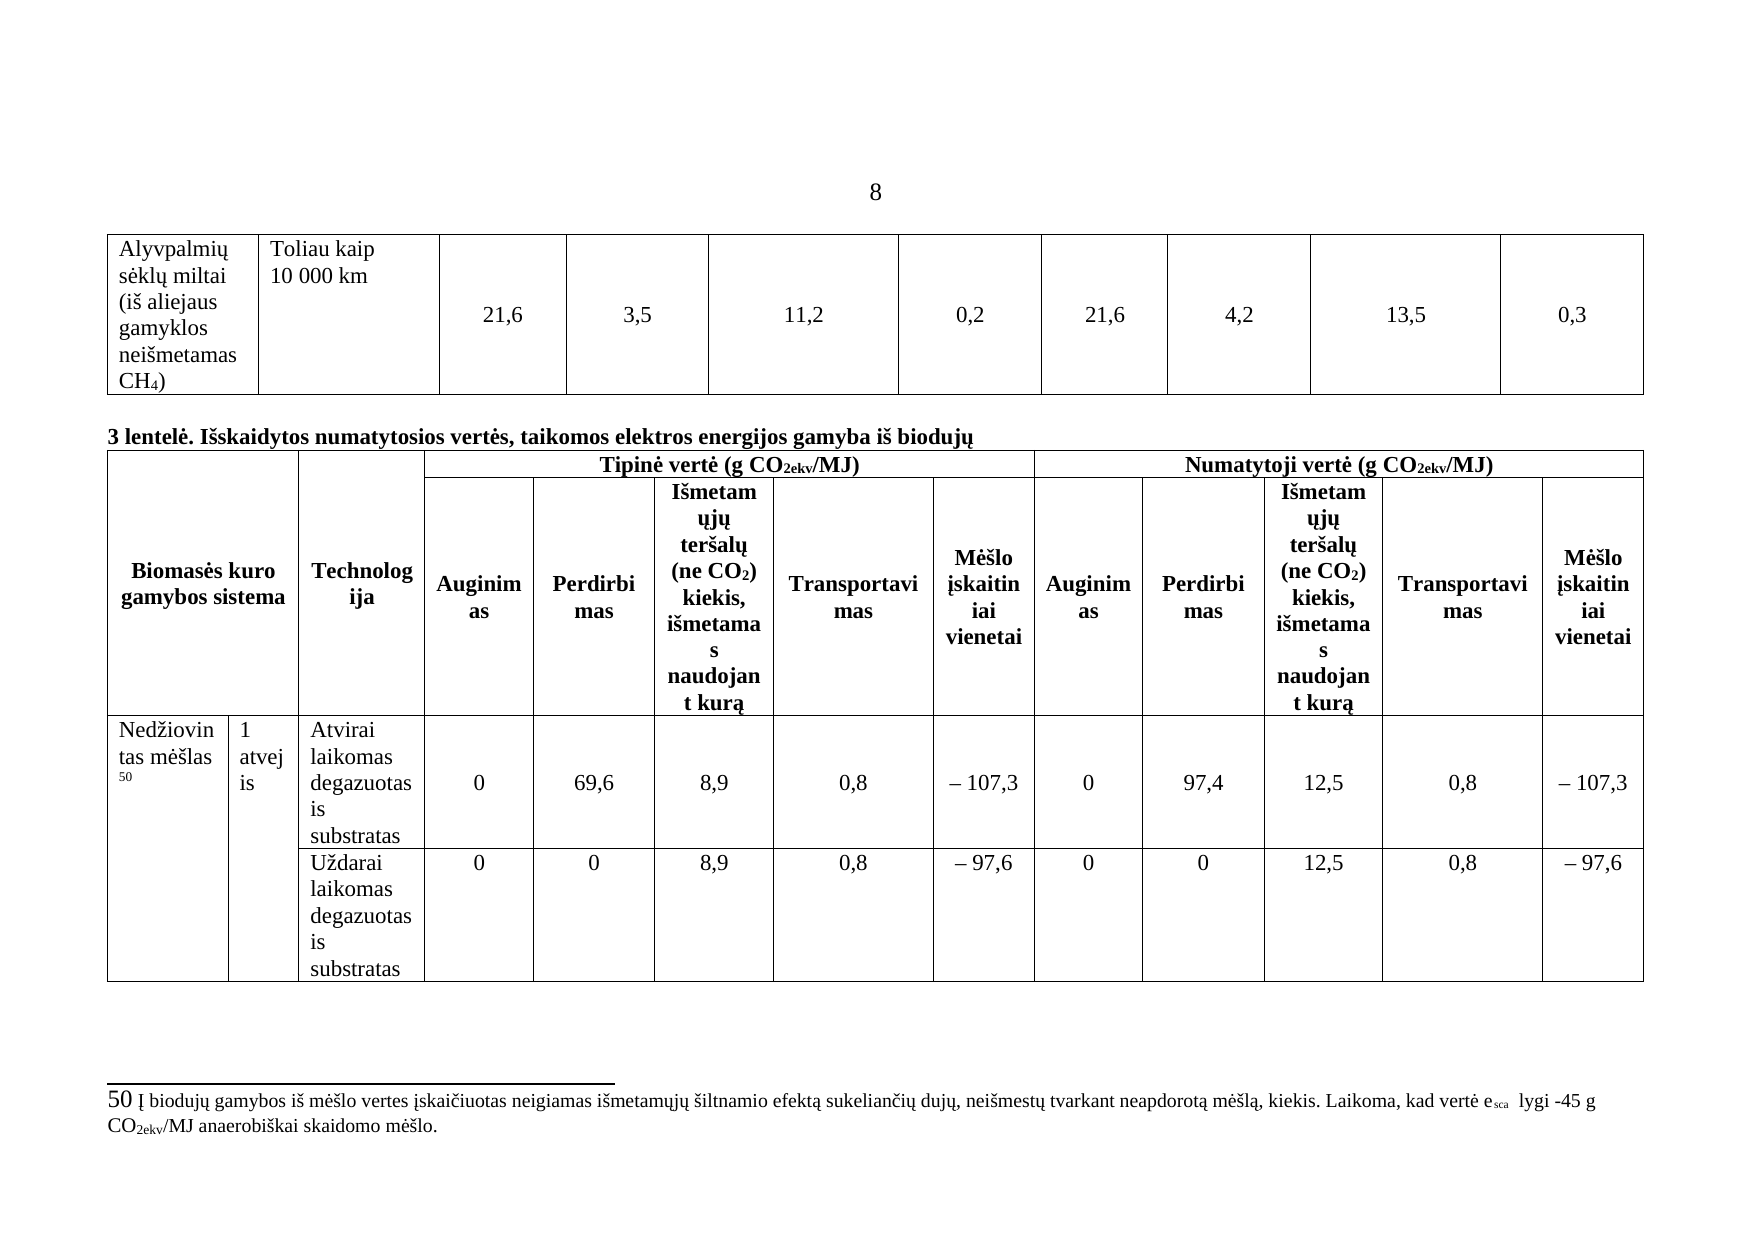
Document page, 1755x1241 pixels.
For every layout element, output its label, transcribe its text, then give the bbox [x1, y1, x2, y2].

table_cell Uždarai laikomas degazuotasis substratas [299, 849, 424, 981]
table_cell 8,9 [655, 716, 773, 848]
table_cell 0 [425, 716, 533, 848]
table_cell 4,2 [1168, 235, 1310, 393]
table_cell 0,8 [1383, 716, 1542, 848]
table_cell Atvirai laikomas degazuotasis substratas [299, 716, 424, 848]
table_cell 0 [425, 849, 533, 981]
table_header Tipinė vertė (g CO2ekv/MJ) [425, 451, 1034, 477]
table_cell – 97,6 [1543, 849, 1643, 981]
table_cell 21,6 [1042, 235, 1167, 393]
table_cell – 107,3 [1543, 716, 1643, 848]
table_cell 0,2 [899, 235, 1041, 393]
table_cell 11,2 [709, 235, 898, 393]
table_cell Perdirbimas [1143, 478, 1264, 715]
table_cell 69,6 [534, 716, 654, 848]
table_cell Transportavimas [1383, 478, 1542, 715]
text 3 lentelė. Išskaidytos numatytosios vertės, taikomos elektros energijos gamyba iš biodujų [107, 423, 1644, 450]
table_cell 13,5 [1311, 235, 1500, 393]
table_cell 0,8 [774, 716, 933, 848]
table_cell 0 [1035, 716, 1142, 848]
table_cell 0 [1143, 849, 1264, 981]
table_cell Alyvpalmių sėklų miltai (iš aliejaus gamyklos neišmetamas CH4) [108, 235, 258, 393]
table_cell Auginimas [425, 478, 533, 715]
table_cell 0 [1035, 849, 1142, 981]
table_header Biomasės kuro gamybos sistema [108, 451, 298, 715]
table_header Numatytoji vertė (g CO2ekv/MJ) [1035, 451, 1643, 477]
table_cell Toliau kaip 10 000 km [259, 235, 439, 393]
table_cell Nedžiovintas mėšlas [108, 716, 228, 981]
table_cell – 107,3 [934, 716, 1034, 848]
table_cell Perdirbimas [534, 478, 654, 715]
table_header Technologija [299, 451, 424, 715]
table_cell 97,4 [1143, 716, 1264, 848]
table_cell Mėšlo įskaitiniai vienetai [934, 478, 1034, 715]
table_cell Išmetamųjų teršalų (ne CO2) kiekis, išmetamas naudojant kurą [655, 478, 773, 715]
table_cell 0,8 [774, 849, 933, 981]
table_cell Transportavimas [774, 478, 933, 715]
table_cell 0,8 [1383, 849, 1542, 981]
table_cell Mėšlo įskaitiniai vienetai [1543, 478, 1643, 715]
table_cell 3,5 [567, 235, 708, 393]
table_cell Auginimas [1035, 478, 1142, 715]
table_cell 12,5 [1265, 716, 1382, 848]
table_cell 12,5 [1265, 849, 1382, 981]
table_cell 1 atvejis [229, 716, 298, 981]
table_cell 0 [534, 849, 654, 981]
table_cell 8,9 [655, 849, 773, 981]
table_cell Išmetamųjų teršalų (ne CO2) kiekis, išmetamas naudojant kurą [1265, 478, 1382, 715]
table_cell 0,3 [1501, 235, 1643, 393]
table_cell – 97,6 [934, 849, 1034, 981]
table_cell 21,6 [440, 235, 566, 393]
